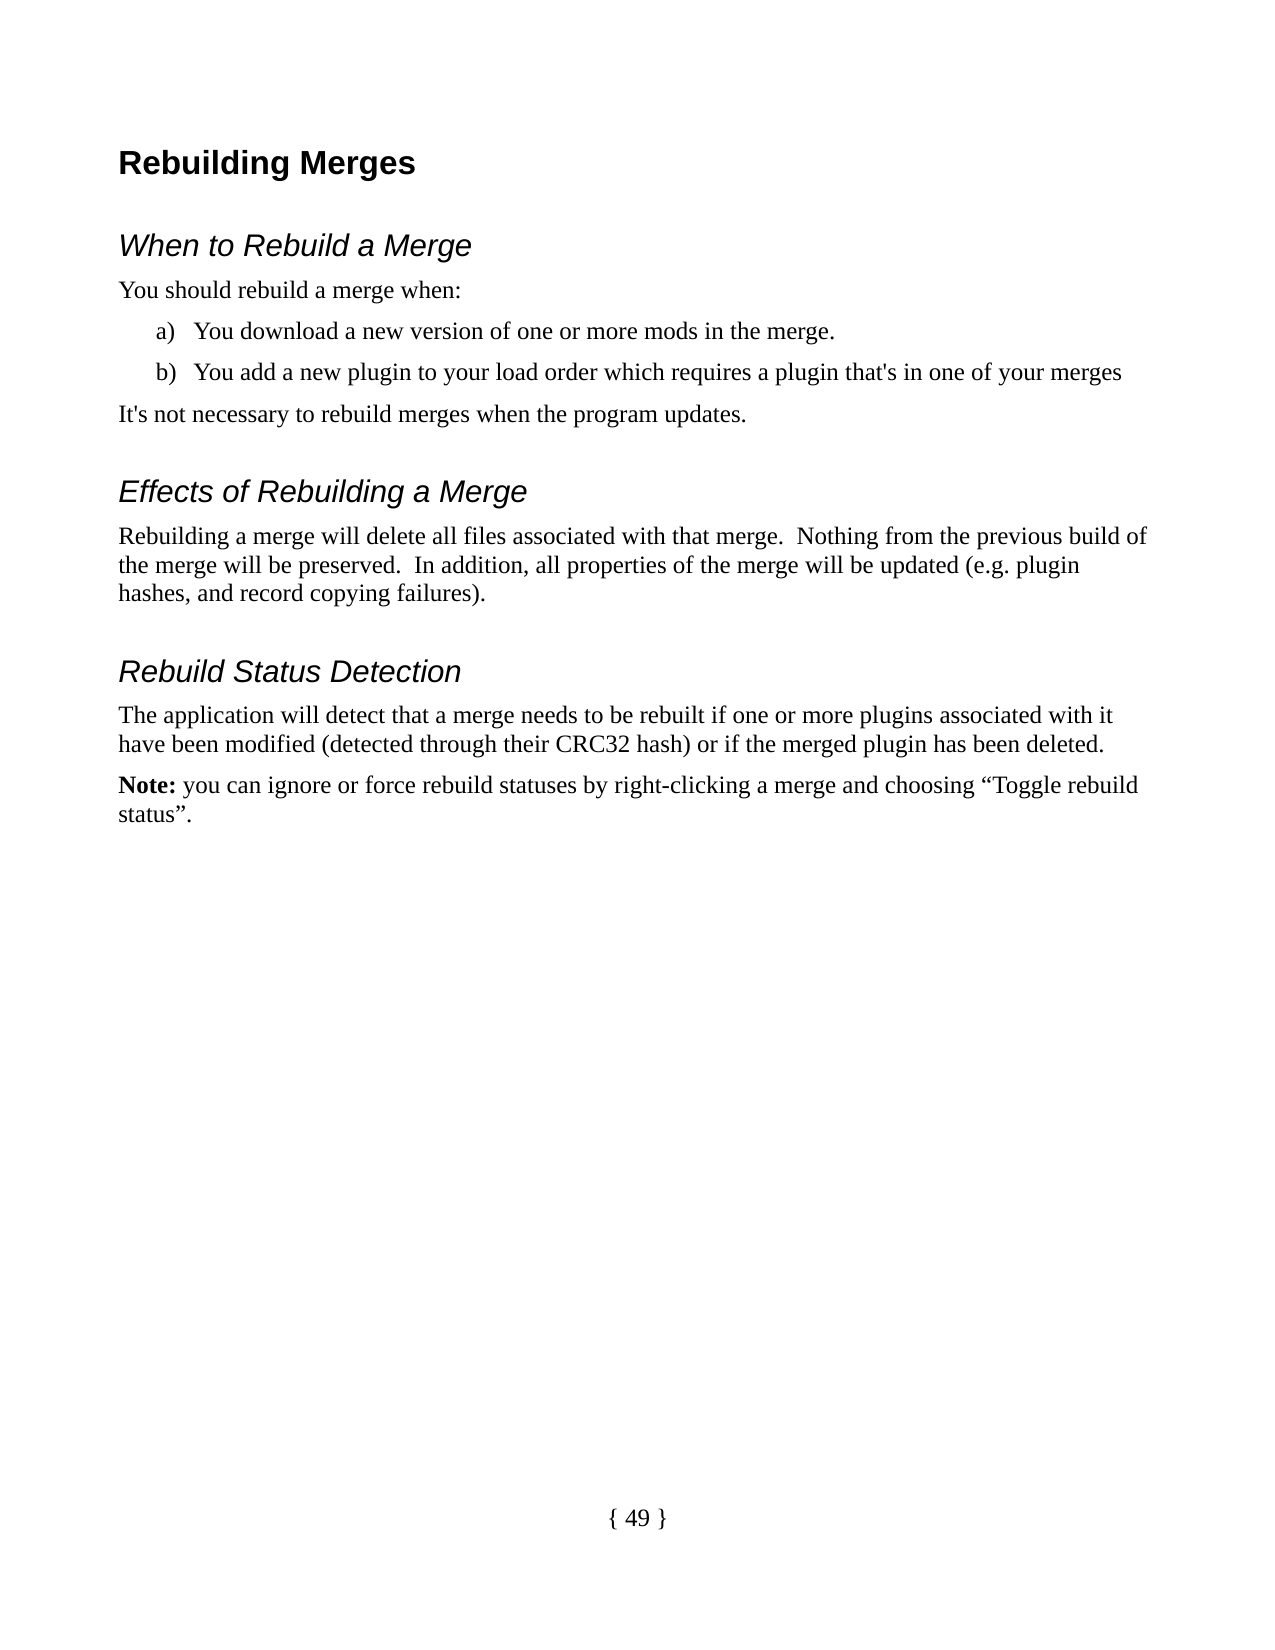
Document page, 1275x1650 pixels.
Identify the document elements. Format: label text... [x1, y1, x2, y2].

list You add a new plugin to your load order which requires a plugin that's in one of your merges [156, 357, 1157, 386]
text You should rebuild a merge when: [118, 275, 1157, 304]
text Note: you can ignore or force rebuild statuses by right-clicking a merge and choosing “Toggle rebuild status”. [118, 771, 1157, 828]
subtitle Rebuild Status Detection [118, 653, 1157, 689]
subtitle Rebuilding Merges [118, 143, 1157, 182]
subtitle Effects of Rebuilding a Merge [118, 473, 1157, 509]
list You download a new version of one or more mods in the merge. [156, 316, 1157, 345]
text Rebuilding a merge will delete all files associated with that merge. Nothing from the previous build of the merge will be preserved. In addition, all properties of the merge will be updated (e.g. plugin hashes, and record copying failures). [118, 521, 1157, 607]
text The application will detect that a merge needs to be rebuilt if one or more plugins associated with it have been modified (detected through their CRC32 hash) or if the merged plugin has been deleted. [118, 701, 1157, 758]
text It's not necessary to rebuild merges when the program updates. [118, 399, 1157, 427]
subtitle When to Rebuild a Merge [118, 227, 1157, 263]
